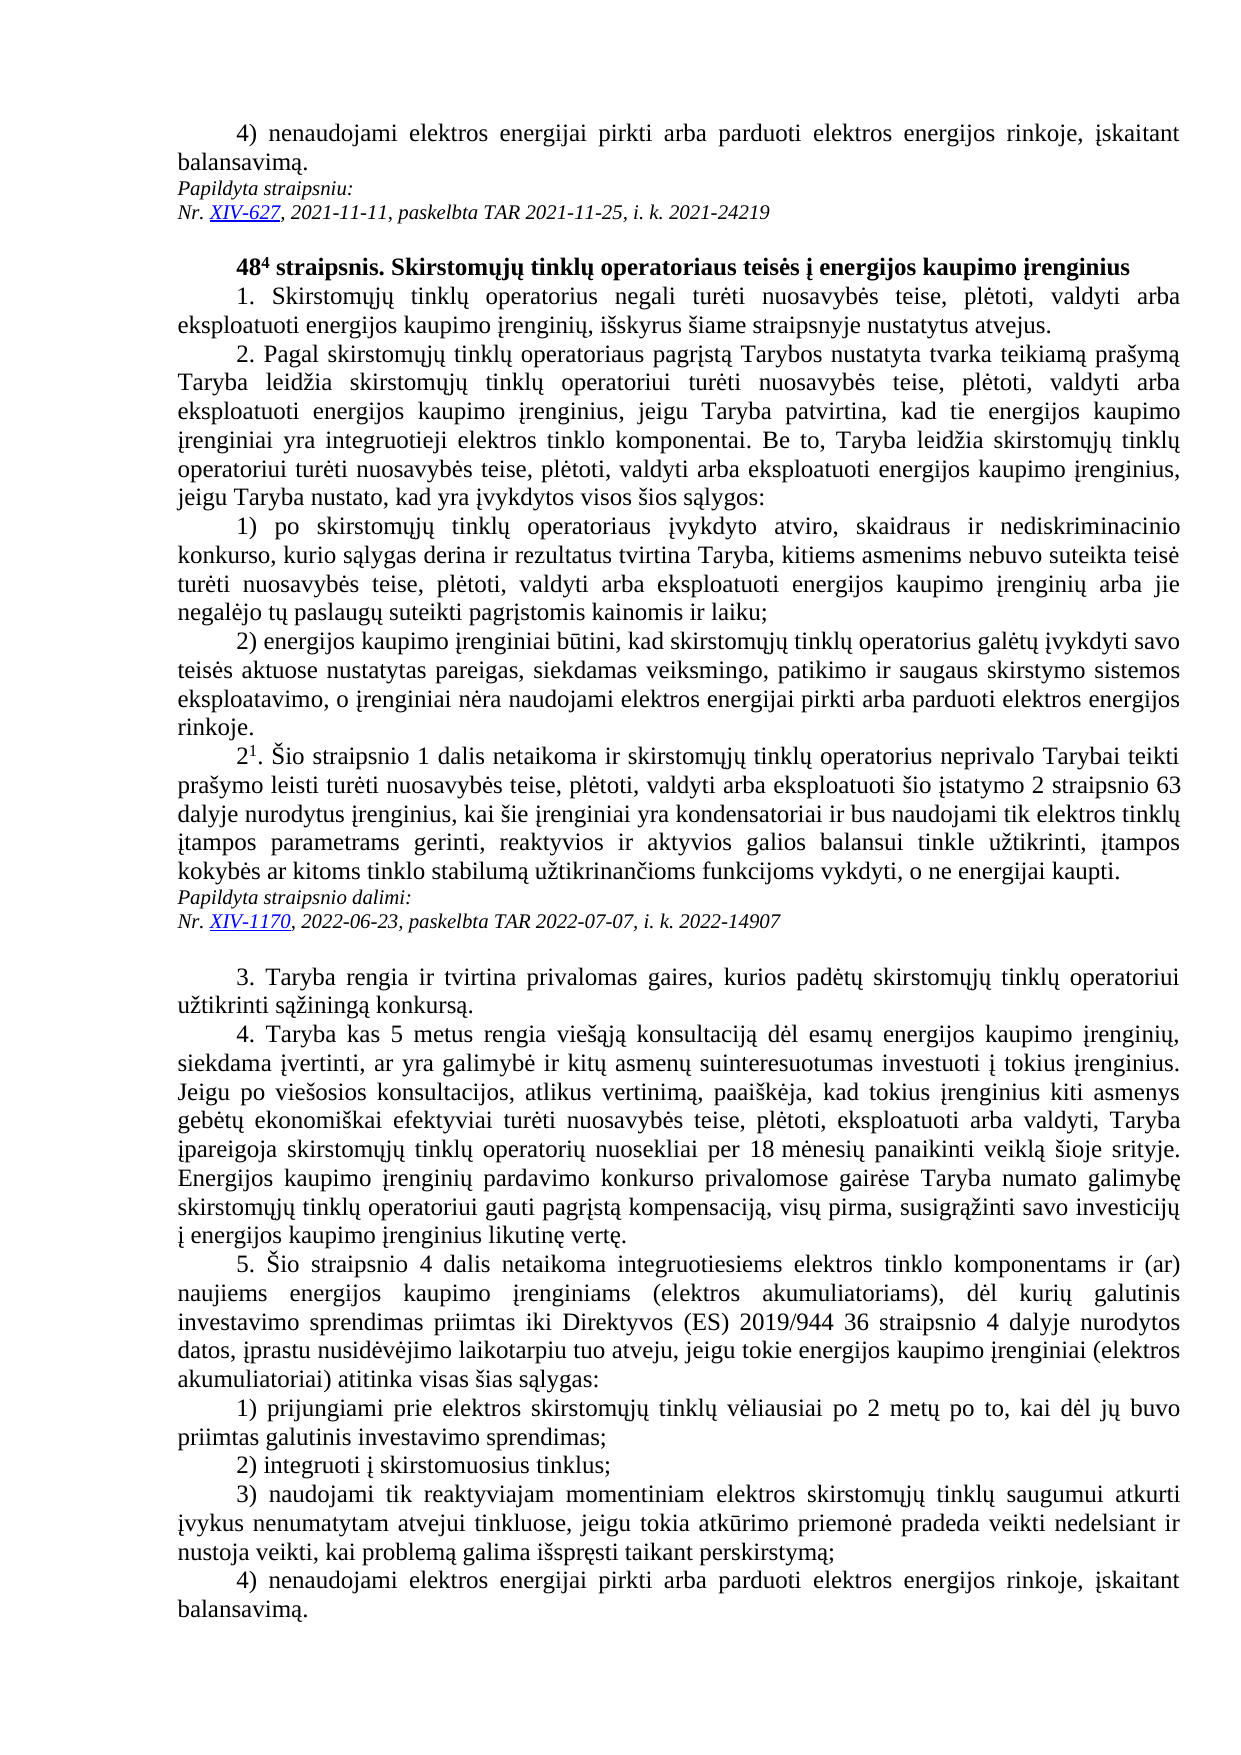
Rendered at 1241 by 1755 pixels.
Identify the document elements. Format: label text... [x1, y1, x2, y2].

text 3) naudojami tik reaktyviajam momentiniam elektros skirstomųjų tinklų saugumui atkurti įvykus nenumatytam atvejui tinkluose, jeigu tokia atkūrimo priemonė pradeda veikti nedelsiant ir nustoja veikti, kai problemą galima išspręsti taikant perskirstymą; [177, 1479, 1181, 1566]
text 2. Pagal skirstomųjų tinklų operatoriaus pagrįstą Tarybos nustatyta tvarka teikiamą prašymą Taryba leidžia skirstomųjų tinklų operatoriui turėti nuosavybės teise, plėtoti, valdyti arba eksploatuoti energijos kaupimo įrenginius, jeigu Taryba patvirtina, kad tie energijos kaupimo įrenginiai yra integruotieji elektros tinklo komponentai. Be to, Taryba leidžia skirstomųjų tinklų operatoriui turėti nuosavybės teise, plėtoti, valdyti arba eksploatuoti energijos kaupimo įrenginius, jeigu Taryba nustato, kad yra įvykdytos visos šios sąlygos: [177, 339, 1181, 511]
text Papildyta straipsnio dalimi: [177, 885, 1181, 909]
text 2) energijos kaupimo įrenginiai būtini, kad skirstomųjų tinklų operatorius galėtų įvykdyti savo teisės aktuose nustatytas pareigas, siekdamas veiksmingo, patikimo ir saugaus skirstymo sistemos eksploatavimo, o įrenginiai nėra naudojami elektros energijai pirkti arba parduoti elektros energijos rinkoje. [177, 626, 1181, 741]
text Nr. XIV-627, 2021-11-11, paskelbta TAR 2021-11-25, i. k. 2021-24219 [177, 200, 1181, 224]
text 2) integruoti į skirstomuosius tinklus; [177, 1451, 1181, 1479]
text 3. Taryba rengia ir tvirtina privalomas gaires, kurios padėtų skirstomųjų tinklų operatoriui užtikrinti sąžiningą konkursą. [177, 962, 1181, 1019]
text 21. Šio straipsnio 1 dalis netaikoma ir skirstomųjų tinklų operatorius neprivalo Tarybai teikti prašymo leisti turėti nuosavybės teise, plėtoti, valdyti arba eksploatuoti šio įstatymo 2 straipsnio 63 dalyje nurodytus įrenginius, kai šie įrenginiai yra kondensatoriai ir bus naudojami tik elektros tinklų įtampos parametrams gerinti, reaktyvios ir aktyvios galios balansui tinkle užtikrinti, įtampos kokybės ar kitoms tinklo stabilumą užtikrinančioms funkcijoms vykdyti, o ne energijai kaupti. [177, 741, 1181, 885]
text 4. Taryba kas 5 metus rengia viešąją konsultaciją dėl esamų energijos kaupimo įrenginių, siekdama įvertinti, ar yra galimybė ir kitų asmenų suinteresuotumas investuoti į tokius įrenginius. Jeigu po viešosios konsultacijos, atlikus vertinimą, paaiškėja, kad tokius įrenginius kiti asmenys gebėtų ekonomiškai efektyviai turėti nuosavybės teise, plėtoti, eksploatuoti arba valdyti, Taryba įpareigoja skirstomųjų tinklų operatorių nuosekliai per 18 mėnesių panaikinti veiklą šioje srityje. Energijos kaupimo įrenginių pardavimo konkurso privalomose gairėse Taryba numato galimybę skirstomųjų tinklų operatoriui gauti pagrįstą kompensaciją, visų pirma, susigrąžinti savo investicijų į energijos kaupimo įrenginius likutinę vertę. [177, 1019, 1181, 1249]
text Papildyta straipsniu: [177, 176, 1181, 200]
text 1. Skirstomųjų tinklų operatorius negali turėti nuosavybės teise, plėtoti, valdyti arba eksploatuoti energijos kaupimo įrenginių, išskyrus šiame straipsnyje nustatytus atvejus. [177, 281, 1181, 339]
text 4) nenaudojami elektros energijai pirkti arba parduoti elektros energijos rinkoje, įskaitant balansavimą. [177, 1566, 1181, 1623]
text Nr. XIV-1170, 2022-06-23, paskelbta TAR 2022-07-07, i. k. 2022-14907 [177, 909, 1181, 933]
text 484 straipsnis. Skirstomųjų tinklų operatoriaus teisės į energijos kaupimo įrenginius [177, 252, 1181, 281]
text 4) nenaudojami elektros energijai pirkti arba parduoti elektros energijos rinkoje, įskaitant balansavimą. [177, 118, 1181, 176]
text 1) prijungiami prie elektros skirstomųjų tinklų vėliausiai po 2 metų po to, kai dėl jų buvo priimtas galutinis investavimo sprendimas; [177, 1393, 1181, 1451]
text 1) po skirstomųjų tinklų operatoriaus įvykdyto atviro, skaidraus ir nediskriminacinio konkurso, kurio sąlygas derina ir rezultatus tvirtina Taryba, kitiems asmenims nebuvo suteikta teisė turėti nuosavybės teise, plėtoti, valdyti arba eksploatuoti energijos kaupimo įrenginių arba jie negalėjo tų paslaugų suteikti pagrįstomis kainomis ir laiku; [177, 511, 1181, 626]
text 5. Šio straipsnio 4 dalis netaikoma integruotiesiems elektros tinklo komponentams ir (ar) naujiems energijos kaupimo įrenginiams (elektros akumuliatoriams), dėl kurių galutinis investavimo sprendimas priimtas iki Direktyvos (ES) 2019/944 36 straipsnio 4 dalyje nurodytos datos, įprastu nusidėvėjimo laikotarpiu tuo atveju, jeigu tokie energijos kaupimo įrenginiai (elektros akumuliatoriai) atitinka visas šias sąlygas: [177, 1249, 1181, 1393]
